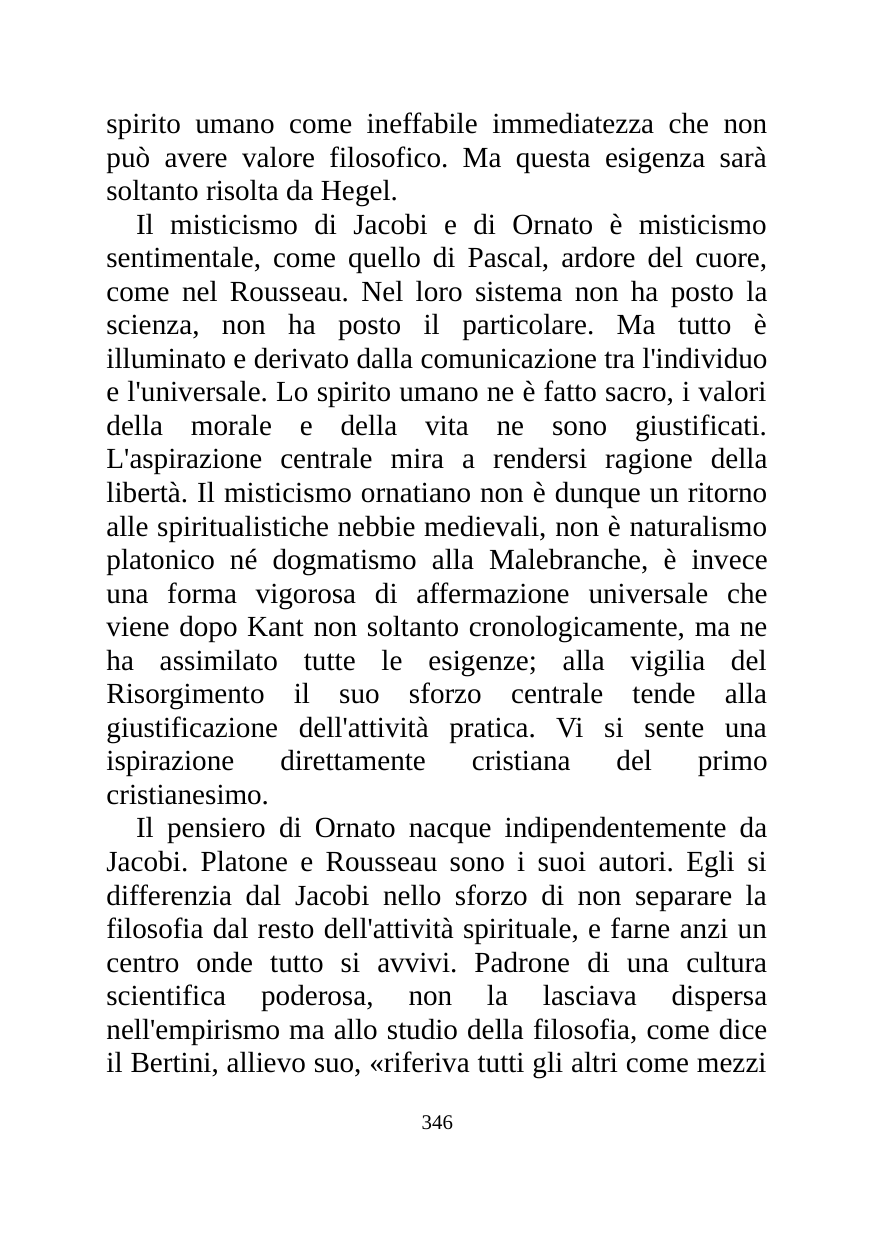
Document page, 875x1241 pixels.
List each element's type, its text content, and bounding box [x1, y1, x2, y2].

text spirito umano come ineffabile immediatezza che non può avere valore filosofico. Ma questa esigenza sarà soltanto risolta da Hegel. [106, 106, 768, 207]
text Il misticismo di Jacobi e di Ornato è misticismo sentimentale, come quello di Pascal, ardore del cuore, come nel Rousseau. Nel loro sistema non ha posto la scienza, non ha posto il particolare. Ma tutto è illuminato e derivato dalla comunicazione tra l'individuo e l'universale. Lo spirito umano ne è fatto sacro, i valori della morale e della vita ne sono giustificati. L'aspirazione centrale mira a rendersi ragione della libertà. Il misticismo ornatiano non è dunque un ritorno alle spiritualistiche nebbie medievali, non è naturalismo platonico né dogmatismo alla Malebranche, è invece una forma vigorosa di affermazione universale che viene dopo Kant non soltanto cronologicamente, ma ne ha assimilato tutte le esigenze; alla vigilia del Risorgimento il suo sforzo centrale tende alla giustificazione dell'attività pratica. Vi si sente una ispirazione direttamente cristiana del primo cristianesimo. [106, 207, 768, 811]
text Il pensiero di Ornato nacque indipendentemente da Jacobi. Platone e Rousseau sono i suoi autori. Egli si differenzia dal Jacobi nello sforzo di non separare la filosofia dal resto dell'attività spirituale, e farne anzi un centro onde tutto si avvivi. Padrone di una cultura scientifica poderosa, non la lasciava dispersa nell'empirismo ma allo studio della filosofia, come dice il Bertini, allievo suo, «riferiva tutti gli altri come mezzi [106, 811, 768, 1079]
